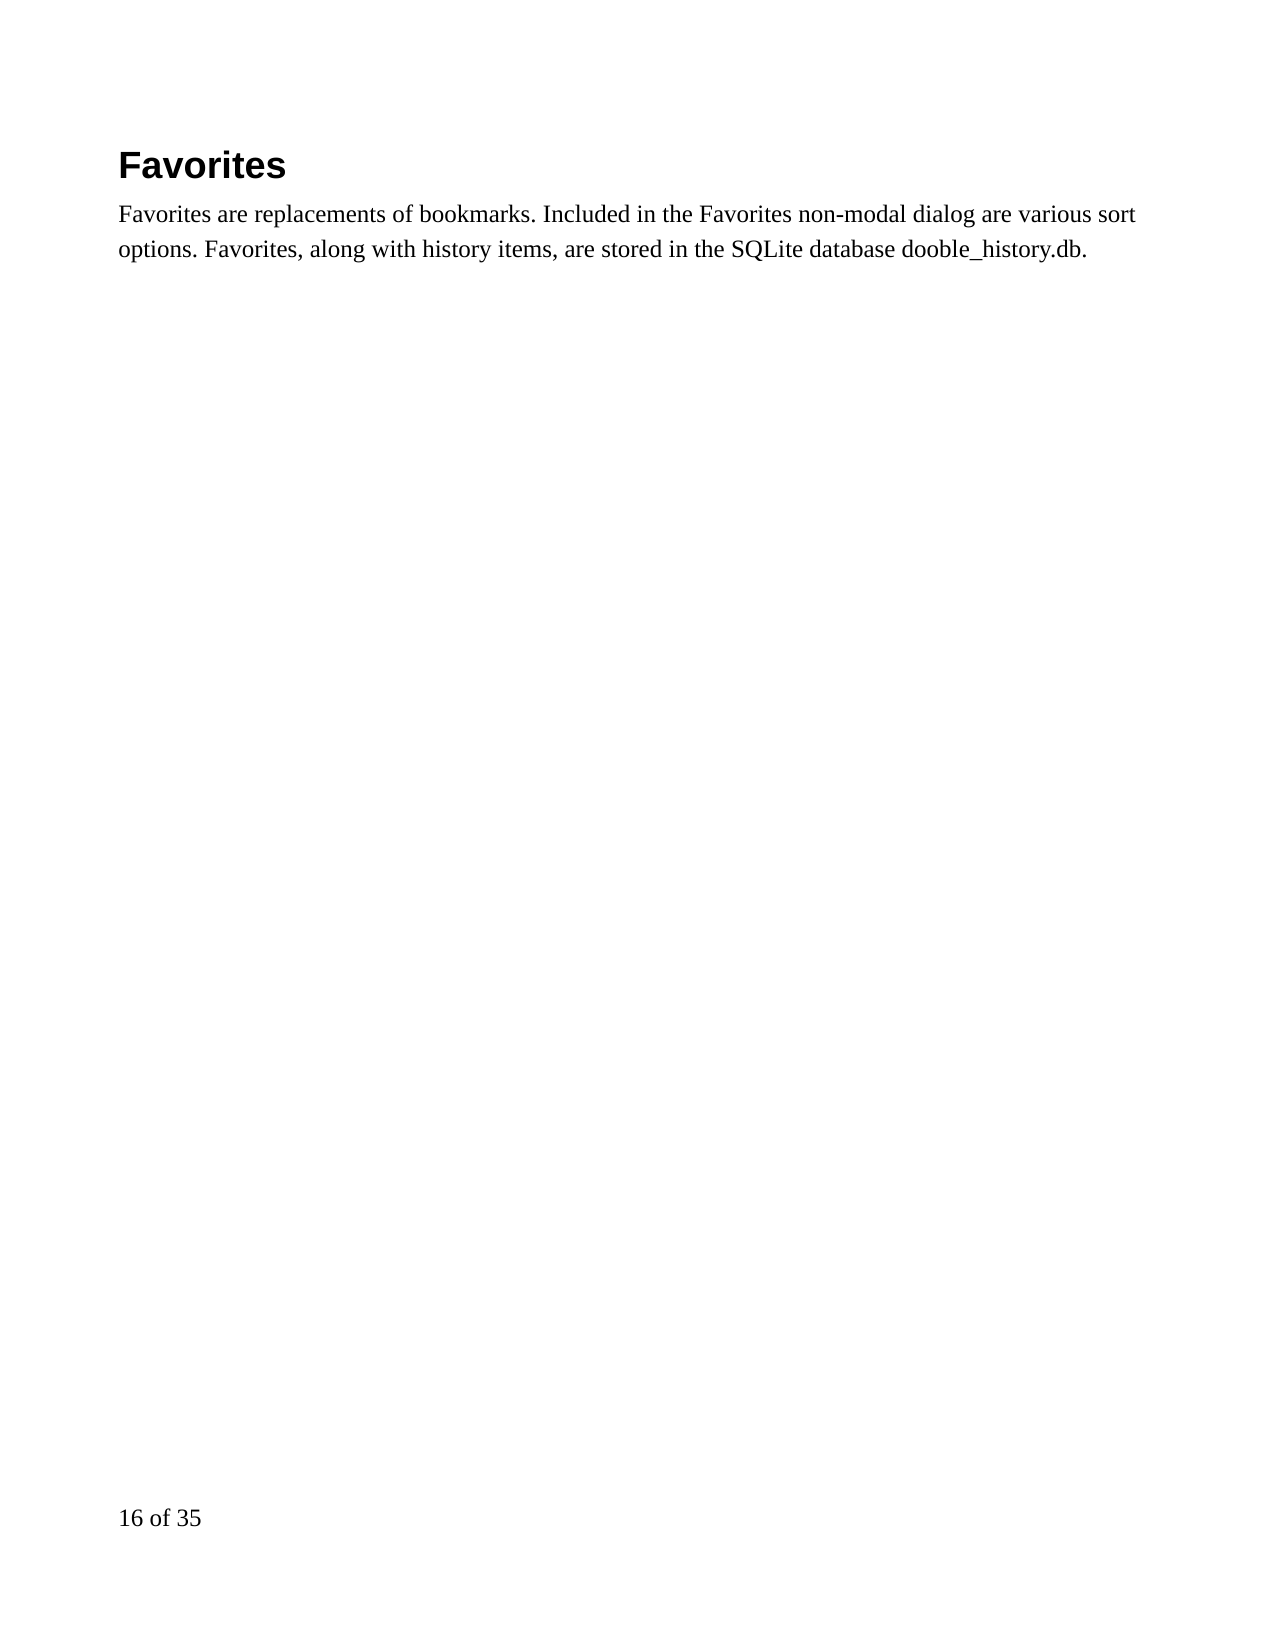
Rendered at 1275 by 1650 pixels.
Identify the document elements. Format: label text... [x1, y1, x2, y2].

text Favorites are replacements of bookmarks. Included in the Favorites non-modal dialog are various sort options. Favorites, along with history items, are stored in the SQLite database dooble_history.db. [118, 199, 1157, 262]
subtitle Favorites [118, 143, 1157, 187]
